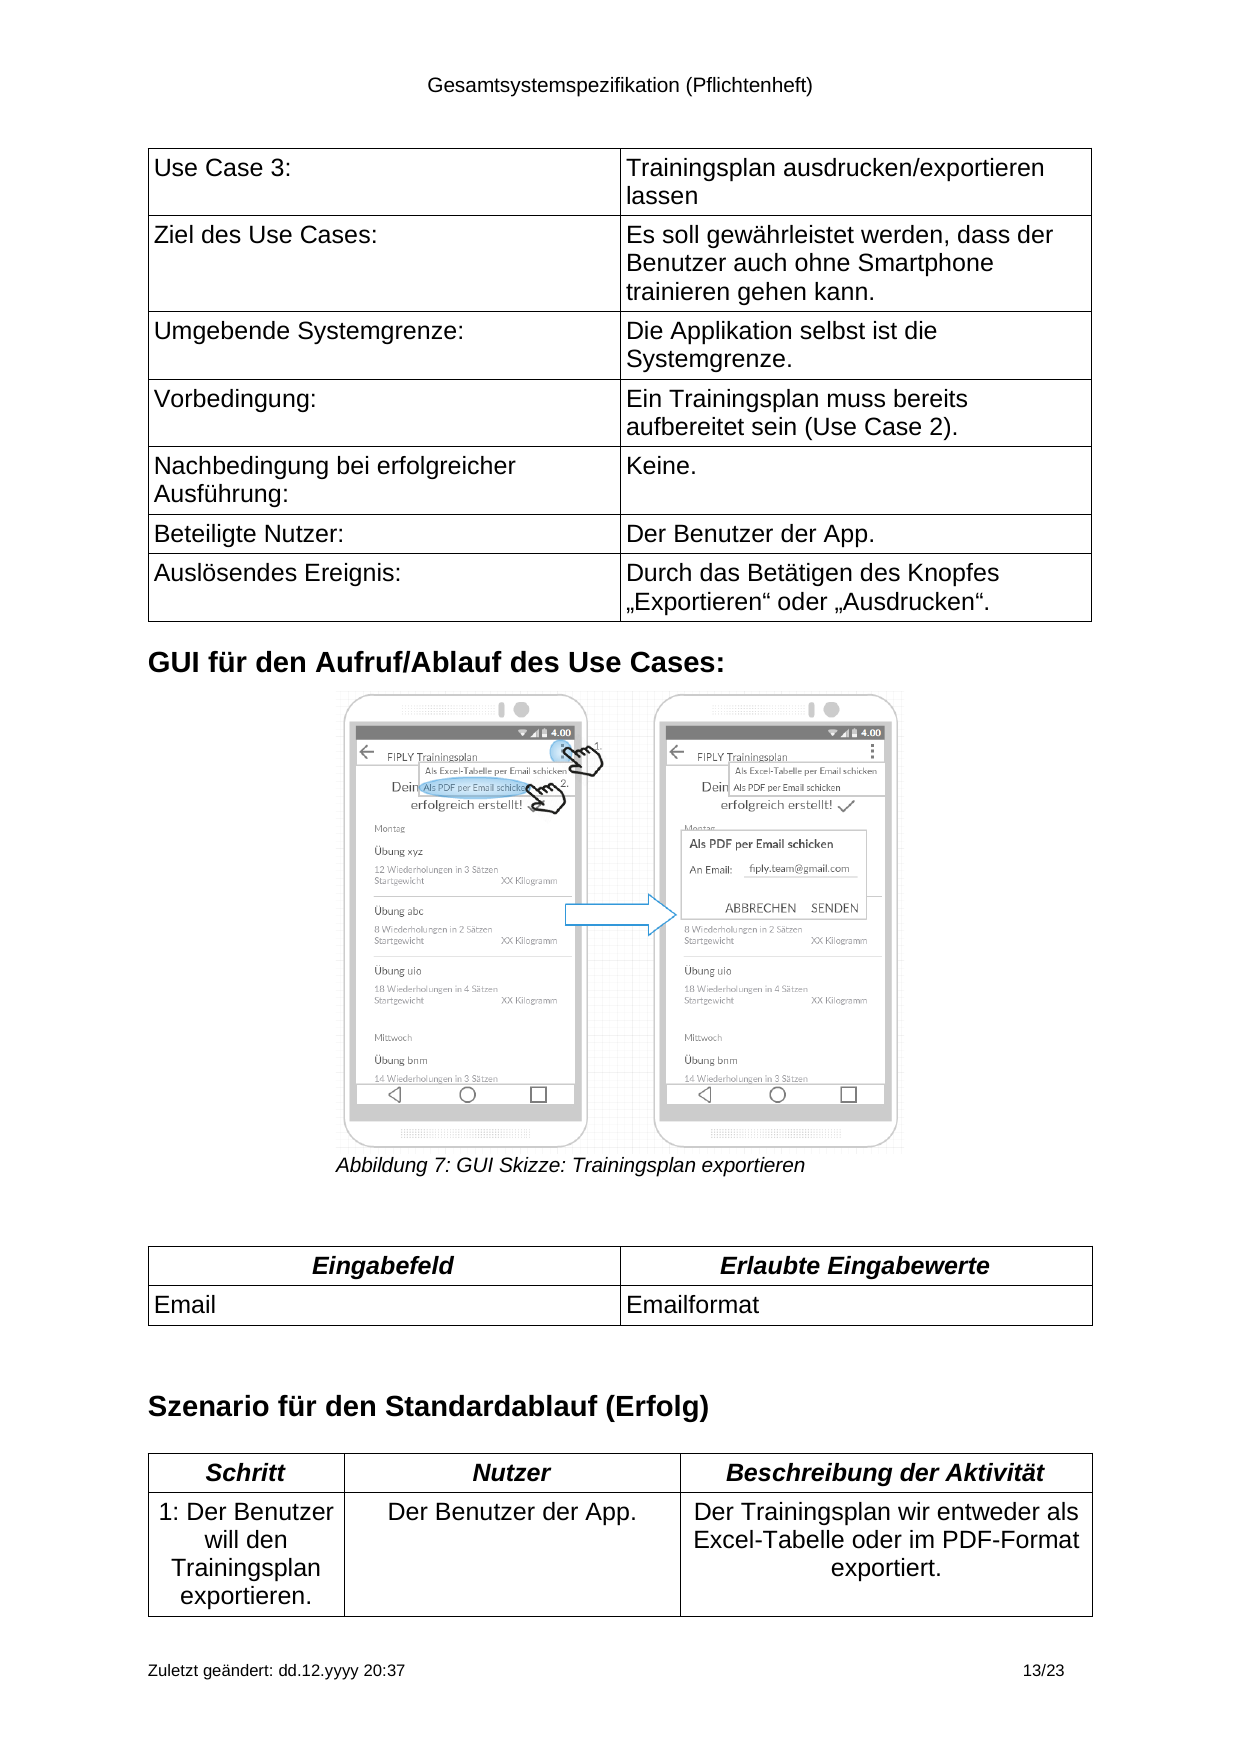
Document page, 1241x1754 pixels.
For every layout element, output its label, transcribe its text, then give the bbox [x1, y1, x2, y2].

table_header Eingabefeld [149, 1247, 620, 1285]
table_header Erlaubte Eingabewerte [621, 1247, 1092, 1285]
table_cell Umgebende Systemgrenze: [149, 312, 620, 379]
table_cell Ziel des Use Cases: [149, 216, 620, 311]
table_cell Email [149, 1286, 620, 1325]
table_header Nutzer [345, 1454, 680, 1492]
picture [335, 691, 905, 1154]
table_cell 1: Der Benutzer will den Trainingsplan exportieren. [149, 1493, 344, 1616]
table_cell Ein Trainingsplan muss bereits aufbereitet sein (Use Case 2). [621, 380, 1091, 446]
table_cell Emailformat [621, 1286, 1092, 1325]
table_cell Beteiligte Nutzer: [149, 515, 620, 553]
table_cell Auslösendes Ereignis: [149, 554, 620, 621]
subtitle Szenario für den Standardablauf (Erfolg) [148, 1390, 1092, 1423]
table_cell Der Benutzer der App. [621, 515, 1091, 553]
table_cell Nachbedingung bei erfolgreicher Ausführung: [149, 447, 620, 514]
table_cell Der Benutzer der App. [345, 1493, 680, 1616]
text Abbildung 7: GUI Skizze: Trainingsplan exportieren [336, 1154, 904, 1177]
table_header Use Case 3: [149, 149, 620, 215]
table_cell Vorbedingung: [149, 380, 620, 446]
table_header Beschreibung der Aktivität [681, 1454, 1092, 1492]
table_cell Keine. [621, 447, 1091, 514]
subtitle GUI für den Aufruf/Ablauf des Use Cases: [148, 646, 1092, 679]
table_header Trainingsplan ausdrucken/exportieren lassen [621, 149, 1091, 215]
table_header Schritt [149, 1454, 344, 1492]
table_cell Der Trainingsplan wir entweder als Excel-Tabelle oder im PDF-Format exportiert. [681, 1493, 1092, 1616]
table_cell Durch das Betätigen des Knopfes „Exportieren“ oder „Ausdrucken“. [621, 554, 1091, 621]
table_cell Es soll gewährleistet werden, dass der Benutzer auch ohne Smartphone trainieren gehen kann. [621, 216, 1091, 311]
table_cell Die Applikation selbst ist die Systemgrenze. [621, 312, 1091, 379]
